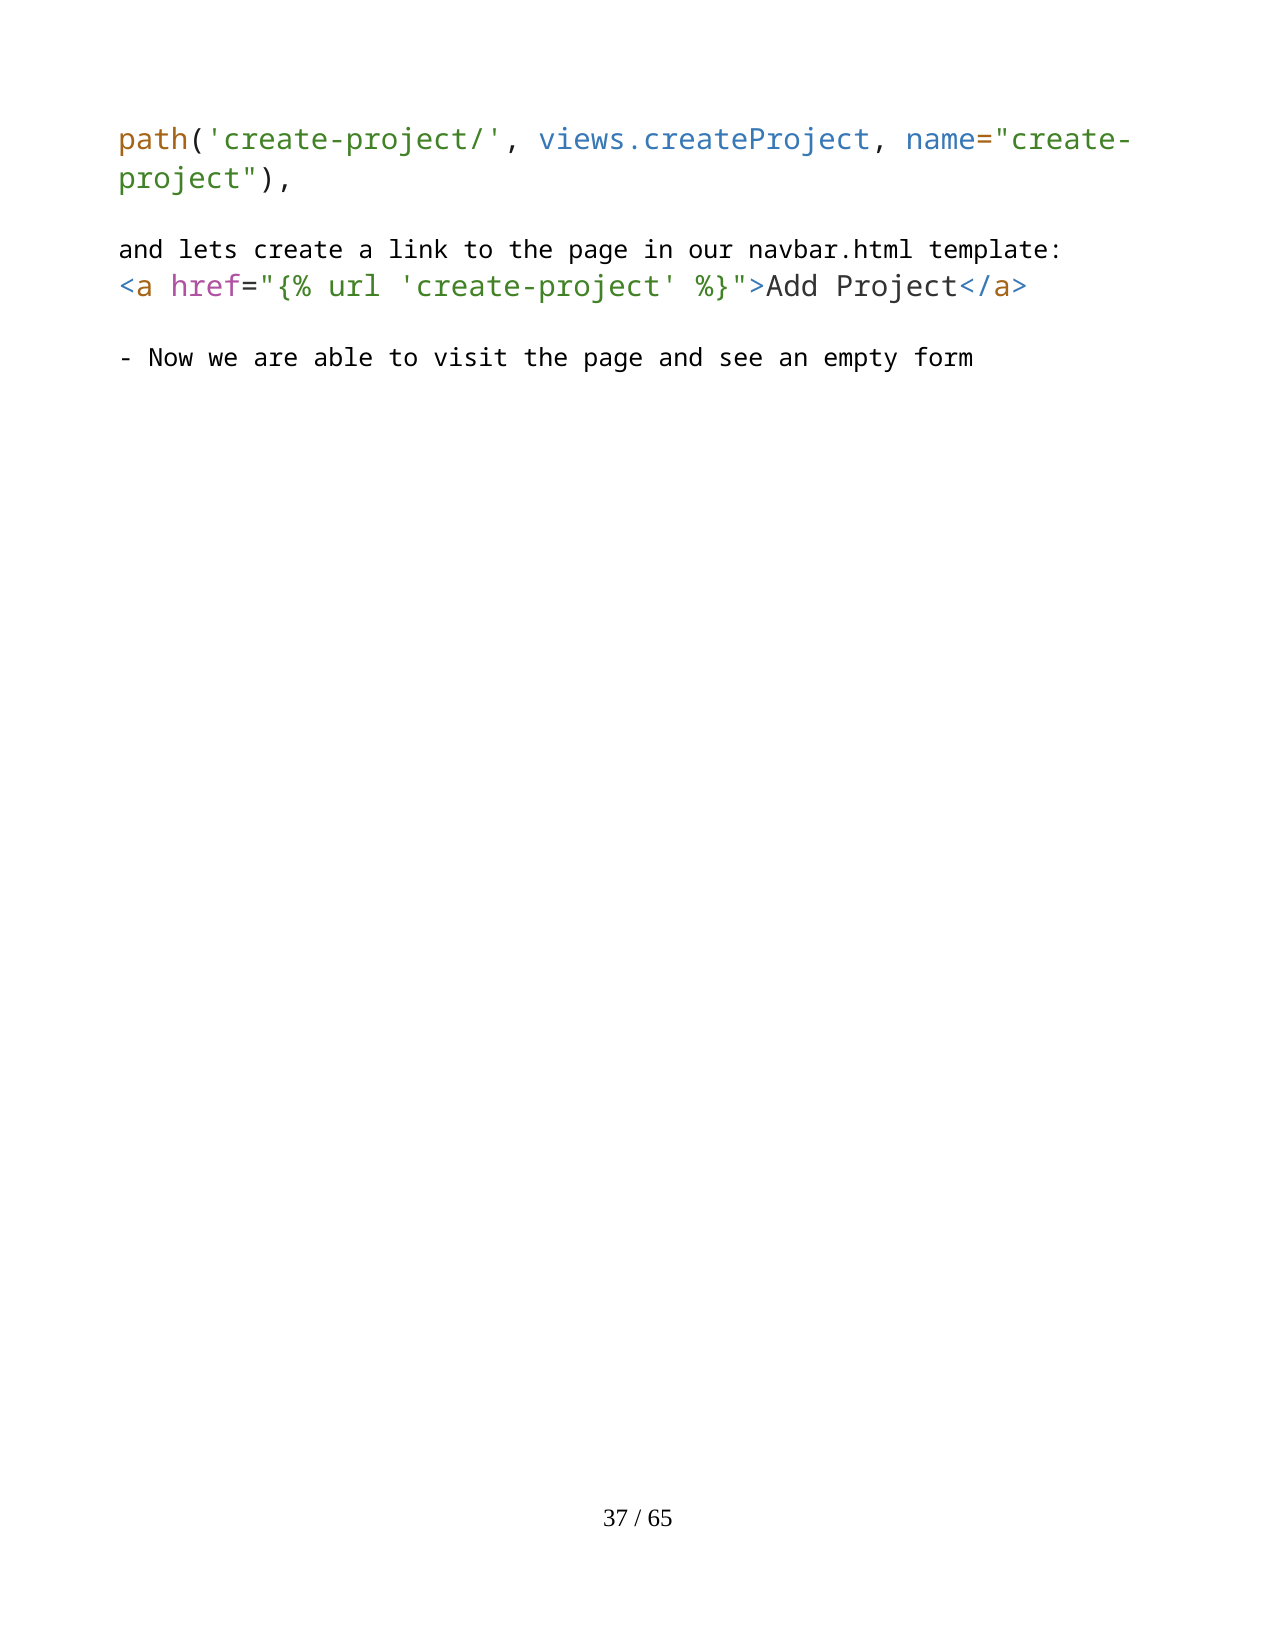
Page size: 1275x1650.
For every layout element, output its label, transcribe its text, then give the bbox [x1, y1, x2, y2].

text - Now we are able to visit the page and see an empty form [118, 339, 1157, 373]
text <a href="{% url 'create-project' %}">Add Project</a> [118, 266, 1157, 305]
text path('create-project/', views.createProject, name="create-project"), [118, 118, 1157, 197]
text and lets create a link to the page in our navbar.html template: [118, 232, 1157, 266]
